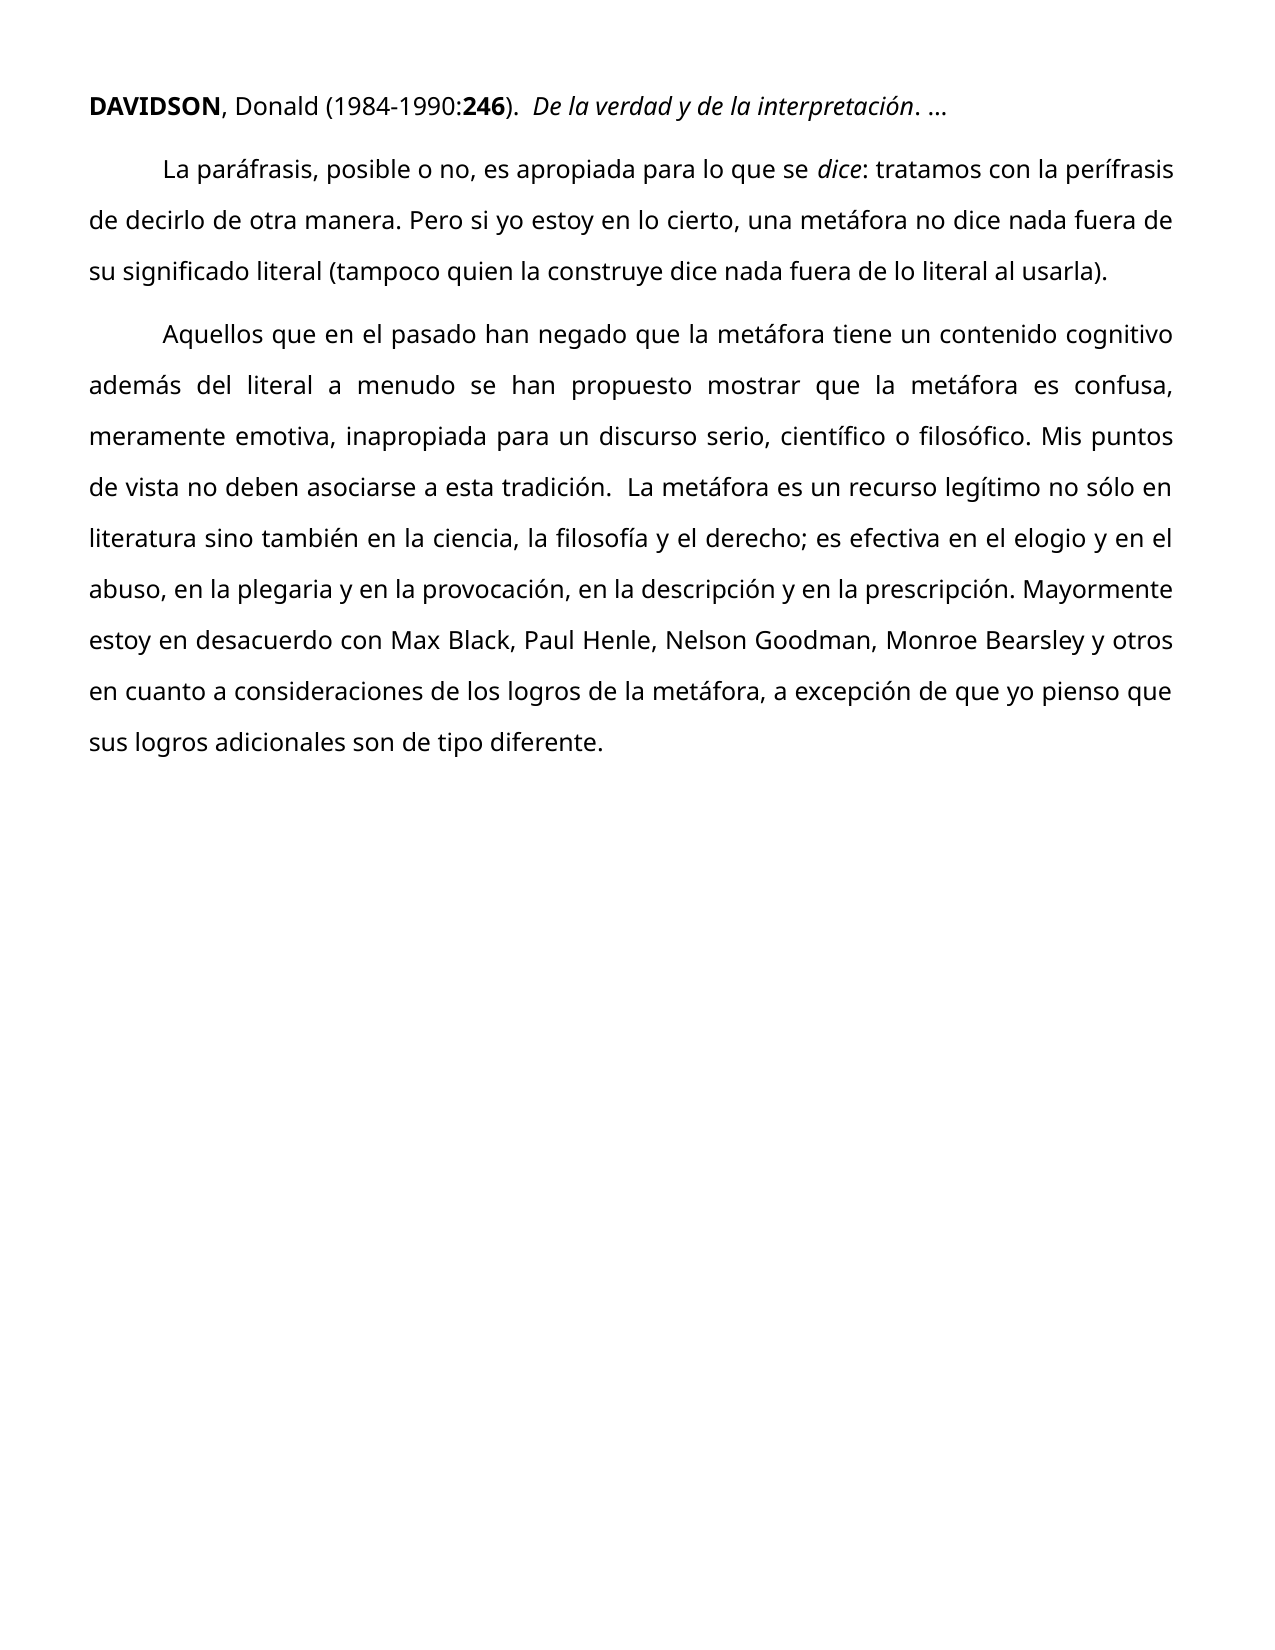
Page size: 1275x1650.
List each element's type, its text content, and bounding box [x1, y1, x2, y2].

text DAVIDSON, Donald (1984-1990:246). De la verdad y de la interpretación. … [88, 89, 1174, 123]
text La paráfrasis, posible o no, es apropiada para lo que se dice: tratamos con la perífrasis de decirlo de otra manera. Pero si yo estoy en lo cierto, una metáfora no dice nada fuera de su significado literal (tampoco quien la construye dice nada fuera de lo literal al usarla). [88, 152, 1174, 288]
text Aquellos que en el pasado han negado que la metáfora tiene un contenido cognitivo además del literal a menudo se han propuesto mostrar que la metáfora es confusa, meramente emotiva, inapropiada para un discurso serio, científico o filosófico. Mis puntos de vista no deben asociarse a esta tradición. La metáfora es un recurso legítimo no sólo en literatura sino también en la ciencia, la filosofía y el derecho; es efectiva en el elogio y en el abuso, en la plegaria y en la provocación, en la descripción y en la prescripción. Mayormente estoy en desacuerdo con Max Black, Paul Henle, Nelson Goodman, Monroe Bearsley y otros en cuanto a consideraciones de los logros de la metáfora, a excepción de que yo pienso que sus logros adicionales son de tipo diferente. [88, 317, 1174, 759]
